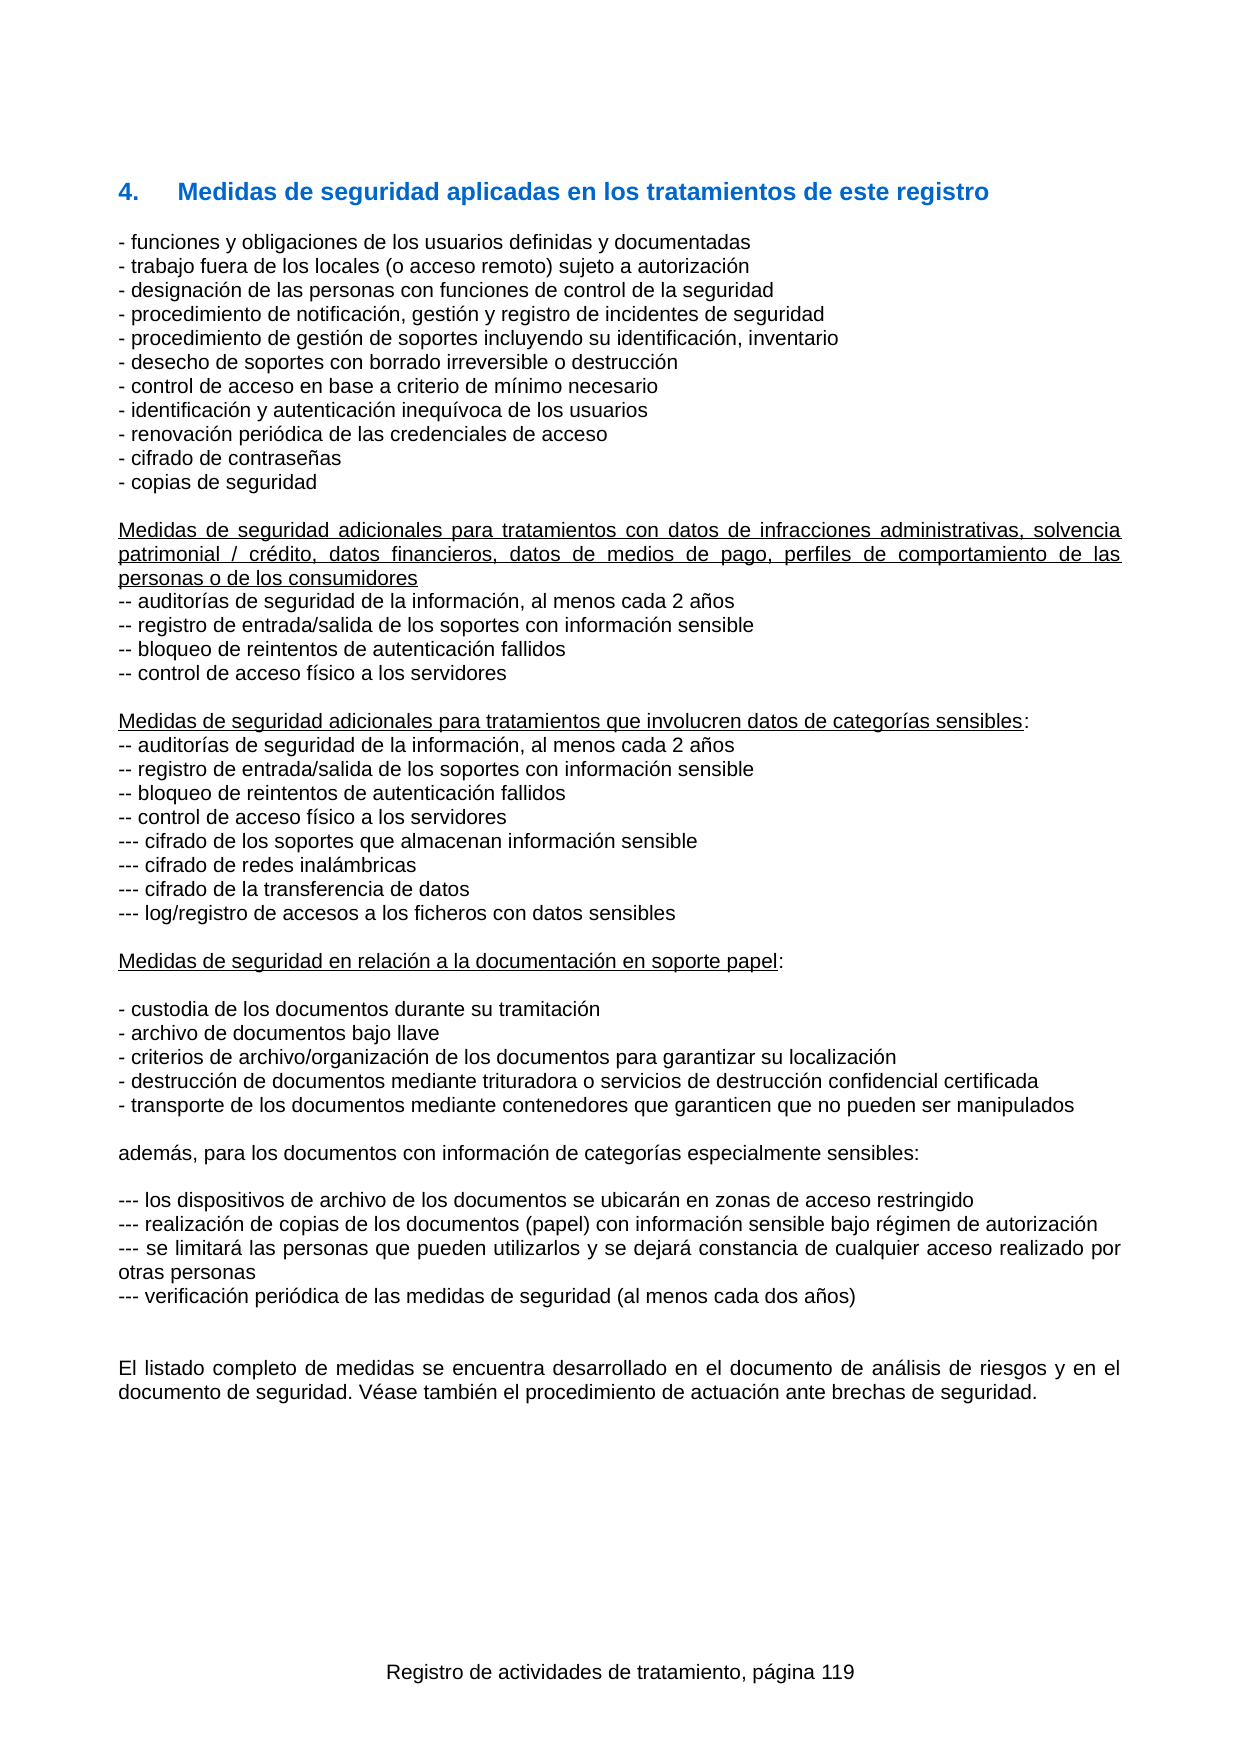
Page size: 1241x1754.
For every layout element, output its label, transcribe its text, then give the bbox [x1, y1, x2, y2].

text - transporte de los documentos mediante contenedores que garanticen que no pueden ser manipulados [118, 1092, 1122, 1116]
text --- realización de copias de los documentos (papel) con información sensible bajo régimen de autorización [118, 1212, 1122, 1236]
text --- los dispositivos de archivo de los documentos se ubicarán en zonas de acceso restringido [118, 1188, 1122, 1212]
text patrimonial / crédito, datos financieros, datos de medios de pago, perfiles de comportamiento de las [118, 539, 1122, 562]
text -- bloqueo de reintentos de autenticación fallidos [118, 637, 1122, 661]
text --- se limitará las personas que pueden utilizarlos y se dejará constancia de cualquier acceso realizado por otras personas [118, 1236, 1122, 1284]
text -- auditorías de seguridad de la información, al menos cada 2 años [118, 733, 1122, 757]
text - custodia de los documentos durante su tramitación [118, 997, 1122, 1021]
text -- registro de entrada/salida de los soportes con información sensible [118, 757, 1122, 781]
subtitle Medidas de seguridad aplicadas en los tratamientos de este registro [118, 177, 1122, 206]
text --- cifrado de redes inalámbricas [118, 853, 1122, 877]
text personas o de los consumidores [118, 563, 1122, 589]
text - procedimiento de notificación, gestión y registro de incidentes de seguridad [118, 302, 1122, 326]
text --- cifrado de los soportes que almacenan información sensible [118, 829, 1122, 853]
text - renovación periódica de las credenciales de acceso [118, 422, 1122, 446]
text -- bloqueo de reintentos de autenticación fallidos [118, 781, 1122, 805]
text - procedimiento de gestión de soportes incluyendo su identificación, inventario [118, 326, 1122, 350]
text -- registro de entrada/salida de los soportes con información sensible [118, 613, 1122, 637]
text --- verificación periódica de las medidas de seguridad (al menos cada dos años) [118, 1284, 1122, 1308]
text -- auditorías de seguridad de la información, al menos cada 2 años [118, 589, 1122, 613]
text - cifrado de contraseñas [118, 446, 1122, 469]
text - trabajo fuera de los locales (o acceso remoto) sujeto a autorización [118, 254, 1122, 278]
text además, para los documentos con información de categorías especialmente sensibles: [118, 1140, 1122, 1164]
text - funciones y obligaciones de los usuarios definidas y documentadas [118, 230, 1122, 254]
text - archivo de documentos bajo llave [118, 1021, 1122, 1044]
text --- cifrado de la transferencia de datos [118, 877, 1122, 901]
text - identificación y autenticación inequívoca de los usuarios [118, 398, 1122, 422]
text Medidas de seguridad adicionales para tratamientos que involucren datos de categorías sensibles: [118, 709, 1122, 733]
text - designación de las personas con funciones de control de la seguridad [118, 278, 1122, 302]
text - control de acceso en base a criterio de mínimo necesario [118, 374, 1122, 398]
text -- control de acceso físico a los servidores [118, 805, 1122, 829]
text - desecho de soportes con borrado irreversible o destrucción [118, 350, 1122, 374]
text Medidas de seguridad en relación a la documentación en soporte papel: [118, 949, 1122, 973]
text -- control de acceso físico a los servidores [118, 661, 1122, 685]
text - destrucción de documentos mediante trituradora o servicios de destrucción confidencial certificada [118, 1068, 1122, 1092]
text Medidas de seguridad adicionales para tratamientos con datos de infracciones administrativas, solvencia [118, 517, 1122, 538]
text El listado completo de medidas se encuentra desarrollado en el documento de análisis de riesgos y en el documento de seguridad. Véase también el procedimiento de actuación ante brechas de seguridad. [118, 1356, 1122, 1404]
text --- log/registro de accesos a los ficheros con datos sensibles [118, 901, 1122, 925]
text - criterios de archivo/organización de los documentos para garantizar su localización [118, 1044, 1122, 1068]
text - copias de seguridad [118, 469, 1122, 493]
